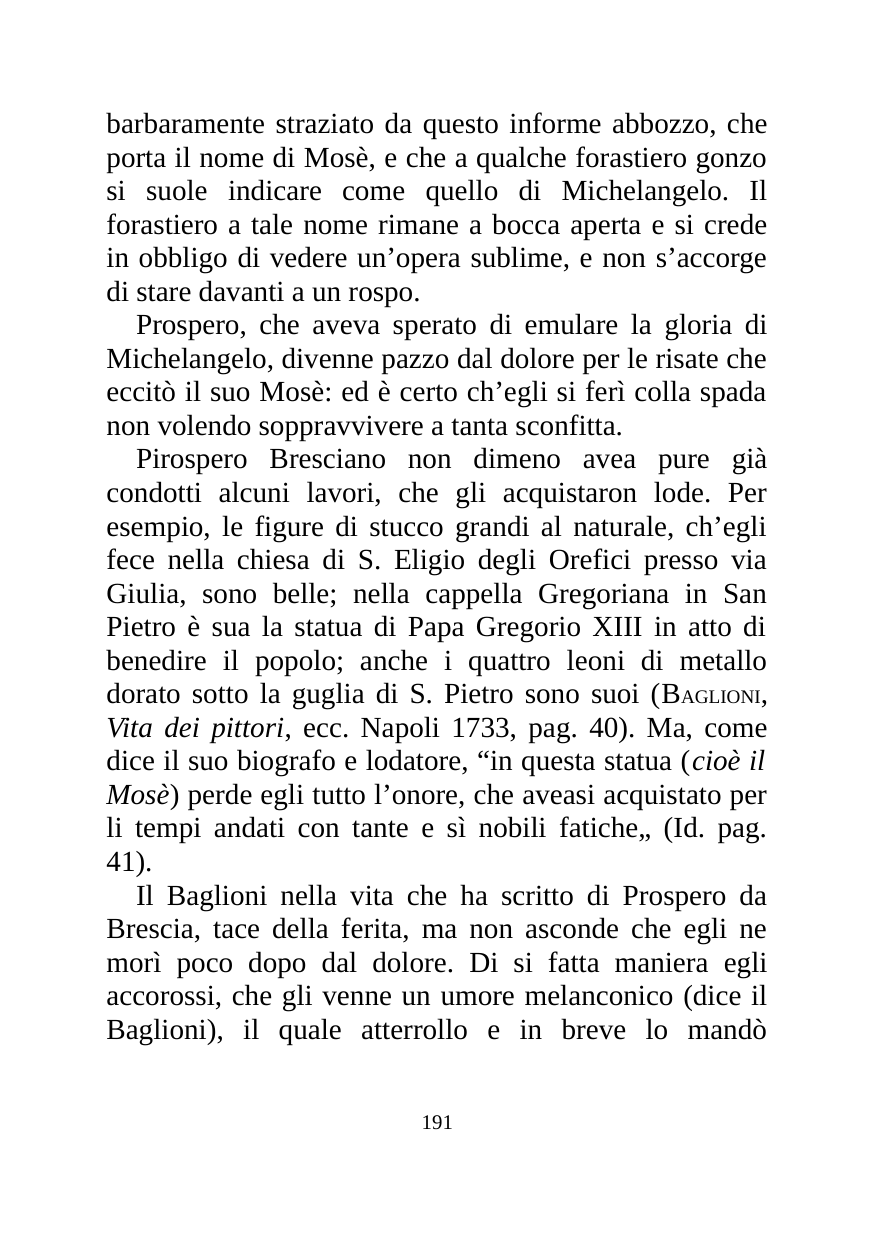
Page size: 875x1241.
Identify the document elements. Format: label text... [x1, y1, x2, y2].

text Il Baglioni nella vita che ha scritto di Prospero da Brescia, tace della ferita, ma non asconde che egli ne morì poco dopo dal dolore. Di si fatta maniera egli accorossi, che gli venne un umore melanconico (dice il Baglioni), il quale atterrollo e in breve lo mandò [106, 878, 768, 1045]
text barbaramente straziato da questo informe abbozzo, che porta il nome di Mosè, e che a qualche forastiero gonzo si suole indicare come quello di Michelangelo. Il forastiero a tale nome rimane a bocca aperta e si crede in obbligo di vedere un’opera sublime, e non s’accorge di stare davanti a un rospo. [106, 106, 768, 307]
text Pirospero Bresciano non dimeno avea pure già condotti alcuni lavori, che gli acquistaron lode. Per esempio, le figure di stucco grandi al naturale, ch’egli fece nella chiesa di S. Eligio degli Orefici presso via Giulia, sono belle; nella cappella Gregoriana in San Pietro è sua la statua di Papa Gregorio XIII in atto di benedire il popolo; anche i quattro leoni di metallo dorato sotto la guglia di S. Pietro sono suoi (Baglioni, Vita dei pittori, ecc. Napoli 1733, pag. 40). Ma, come dice il suo biografo e lodatore, “in questa statua (cioè il Mosè) perde egli tutto l’onore, che aveasi acquistato per li tempi andati con tante e sì nobili fatiche„ (Id. pag. 41). [106, 442, 768, 878]
text Prospero, che aveva sperato di emulare la gloria di Michelangelo, divenne pazzo dal dolore per le risate che eccitò il suo Mosè: ed è certo ch’egli si ferì colla spada non volendo soppravvivere a tanta sconfitta. [106, 307, 768, 442]
